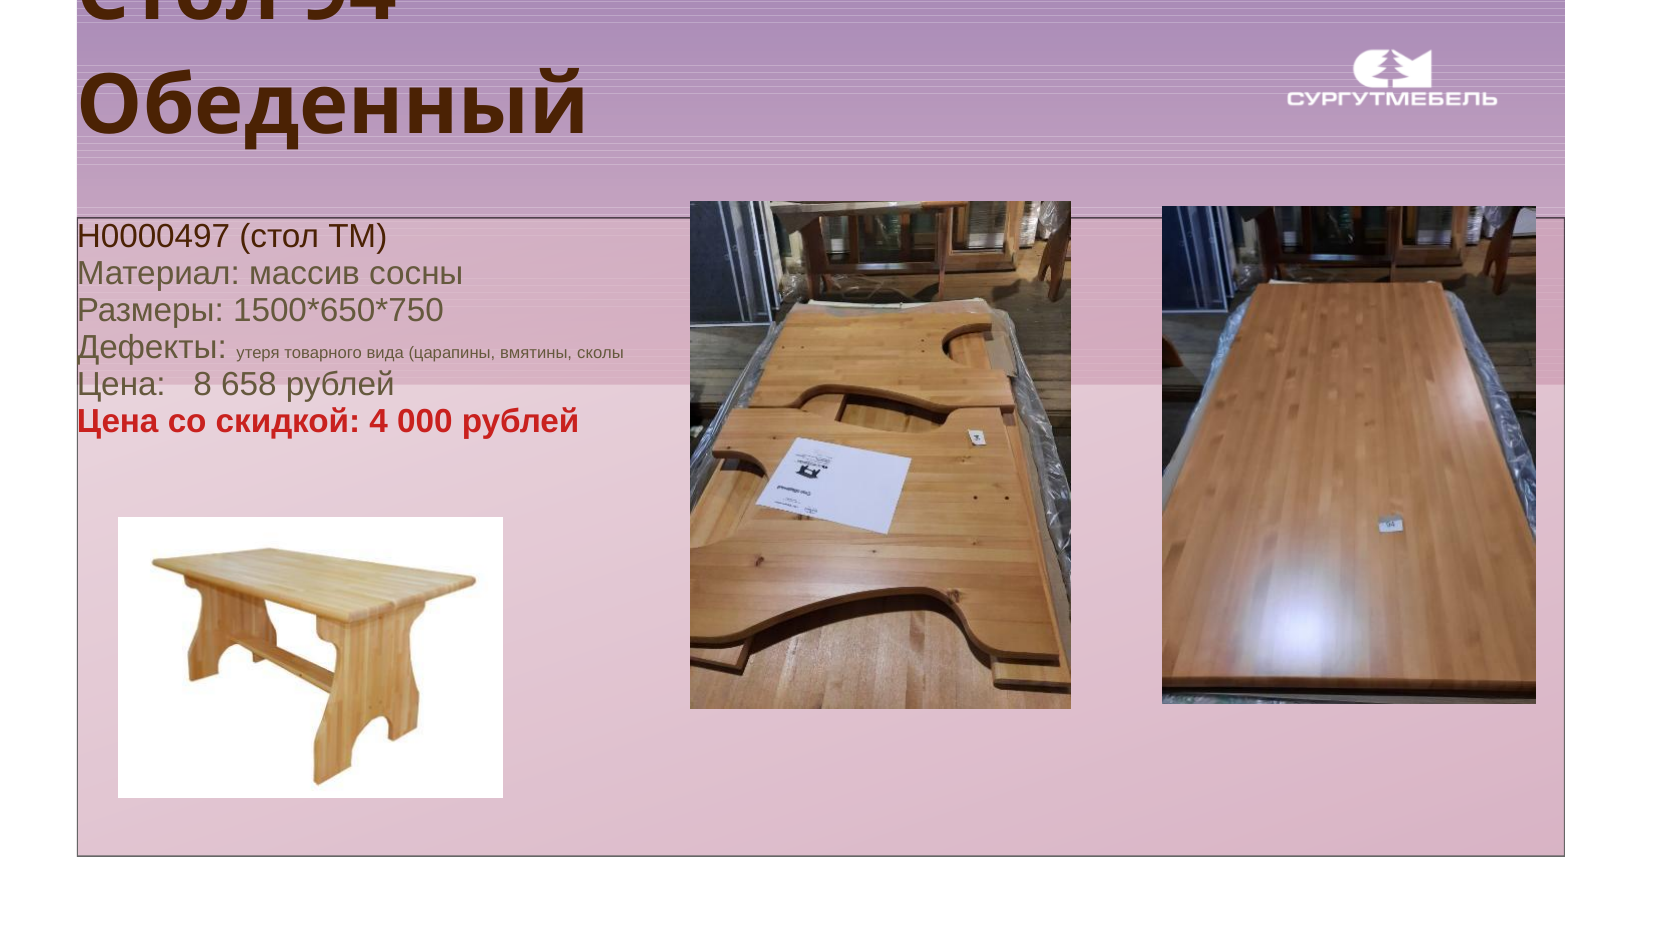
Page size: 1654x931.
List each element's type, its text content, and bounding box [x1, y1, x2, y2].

title Стол 94 Обеденный [76, 0, 1565, 217]
picture [118, 517, 503, 798]
subtitle Н0000497 (стол ТМ) Материал: массив сосны Размеры: 1500*650*750 Дефекты: утеря товарного вида (царапины, вмятины, сколы Цена: 8 658 рублей Цена со скидкой: 4 000 рублей [76, 217, 1565, 857]
picture [1162, 206, 1536, 705]
picture [1262, 5, 1513, 170]
picture [690, 201, 1071, 709]
